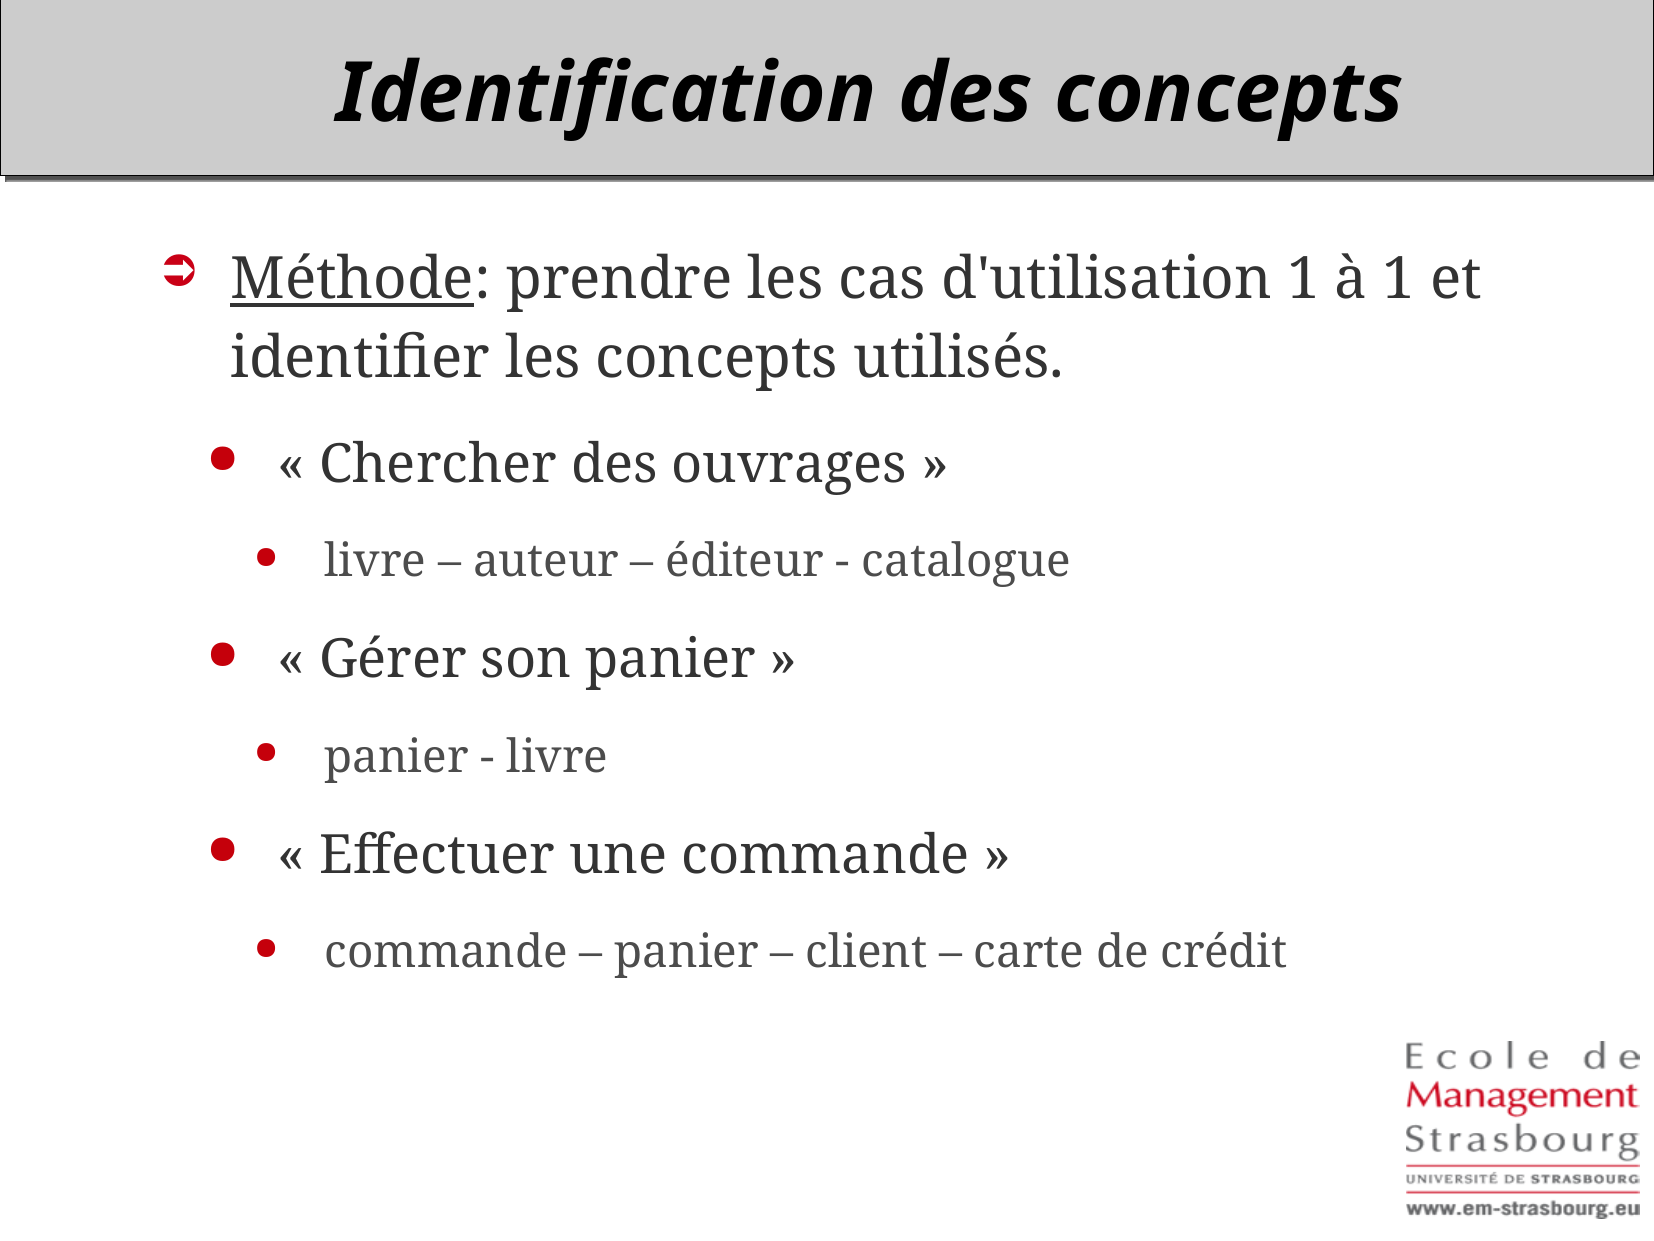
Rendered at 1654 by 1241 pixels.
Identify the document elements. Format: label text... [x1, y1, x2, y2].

title Identification des concepts [164, 0, 1577, 178]
list Méthode: prendre les cas d'utilisation 1 à 1 et identifier les concepts utilisés. « Chercher des ouvrages » livre – auteur – éditeur - catalogue « Gérer son panier » panier - livre « Effectuer une commande » commande – panier – client – carte de crédit [147, 236, 1570, 1147]
picture [1406, 1041, 1640, 1219]
